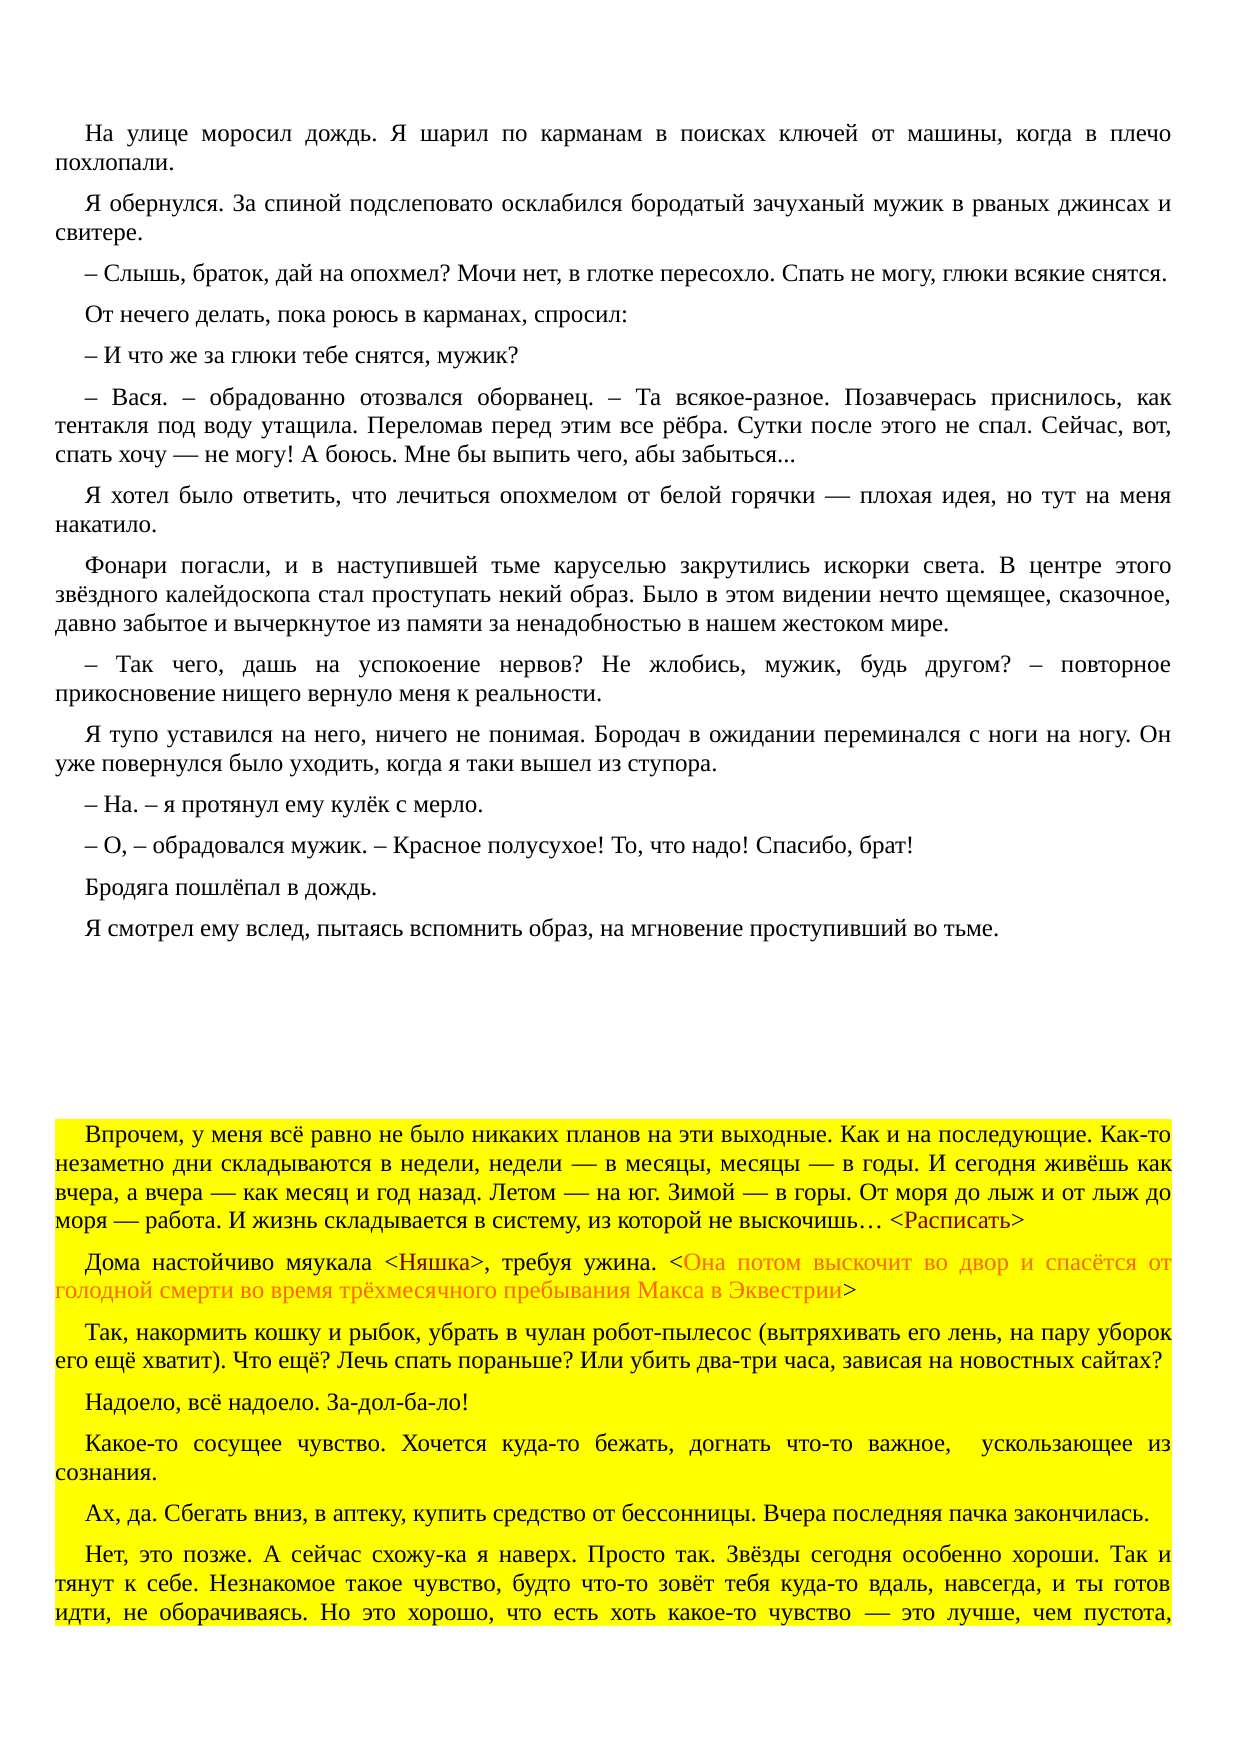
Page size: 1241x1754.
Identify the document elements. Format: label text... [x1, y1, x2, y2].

text На улице моросил дождь. Я шарил по карманам в поисках ключей от машины, когда в плечо похлопали. [55, 118, 1172, 176]
text Я обернулся. За спиной подслеповато осклабился бородатый зачуханый мужик в рваных джинсах и свитере. [55, 188, 1172, 246]
text Надоело, всё надоело. За-дол-ба-ло! [55, 1387, 1172, 1416]
text Дома настойчиво мяукала <Няшка>, требуя ужина. <Она потом выскочит во двор и спасётся от голодной смерти во время трёхмесячного пребывания Макса в Эквестрии> [55, 1247, 1172, 1304]
text – Так чего, дашь на успокоение нервов? Не жлобись, мужик, будь другом? – повторное прикосновение нищего вернуло меня к реальности. [55, 649, 1172, 707]
text – И что же за глюки тебе снятся, мужик? [55, 341, 1172, 369]
text – О, – обрадовался мужик. – Красное полусухое! То, что надо! Спасибо, брат! [55, 831, 1172, 859]
text – Вася. – обрадованно отозвался оборванец. – Та всякое-разное. Позавчерась приснилось, как тентакля под воду утащила. Переломав перед этим все рёбра. Сутки после этого не спал. Сейчас, вот, спать хочу — не могу! А боюсь. Мне бы выпить чего, абы забыться... [55, 382, 1172, 468]
text Фонари погасли, и в наступившей тьме каруселью закрутились искорки света. В центре этого звёздного калейдоскопа стал проступать некий образ. Было в этом видении нечто щемящее, сказочное, давно забытое и вычеркнутое из памяти за ненадобностью в нашем жестоком мире. [55, 551, 1172, 637]
text Какое-то сосущее чувство. Хочется куда-то бежать, догнать что-то важное, ускользающее из сознания. [55, 1428, 1172, 1486]
text – На. – я протянул ему кулёк с мерло. [55, 789, 1172, 818]
text Нет, это позже. А сейчас схожу-ка я наверх. Просто так. Звёзды сегодня особенно хороши. Так и тянут к себе. Незнакомое такое чувство, будто что-то зовёт тебя куда-то вдаль, навсегда, и ты готов идти, не оборачиваясь. Но это хорошо, что есть хоть какое-то чувство — это лучше, чем пустота, [55, 1539, 1172, 1626]
text Ах, да. Сбегать вниз, в аптеку, купить средство от бессонницы. Вчера последняя пачка закончилась. [55, 1498, 1172, 1527]
text Бродяга пошлёпал в дождь. [55, 872, 1172, 901]
text – Слышь, браток, дай на опохмел? Мочи нет, в глотке пересохло. Спать не могу, глюки всякие снятся. [55, 258, 1172, 287]
text Я хотел было ответить, что лечиться опохмелом от белой горячки — плохая идея, но тут на меня накатило. [55, 481, 1172, 538]
text Я смотрел ему вслед, пытаясь вспомнить образ, на мгновение проступивший во тьме. [55, 913, 1172, 942]
text Впрочем, у меня всё равно не было никаких планов на эти выходные. Как и на последующие. Как-то незаметно дни складываются в недели, недели — в месяцы, месяцы — в годы. И сегодня живёшь как вчера, а вчера — как месяц и год назад. Летом — на юг. Зимой — в горы. От моря до лыж и от лыж до моря — работа. И жизнь складывается в систему, из которой не выскочишь… <Расписать> [55, 1119, 1172, 1234]
text Так, накормить кошку и рыбок, убрать в чулан робот-пылесос (вытряхивать его лень, на пару уборок его ещё хватит). Что ещё? Лечь спать пораньше? Или убить два-три часа, зависая на новостных сайтах? [55, 1317, 1172, 1374]
text От нечего делать, пока роюсь в карманах, спросил: [55, 299, 1172, 328]
text Я тупо уставился на него, ничего не понимая. Бородач в ожидании переминался с ноги на ногу. Он уже повернулся было уходить, когда я таки вышел из ступора. [55, 719, 1172, 777]
